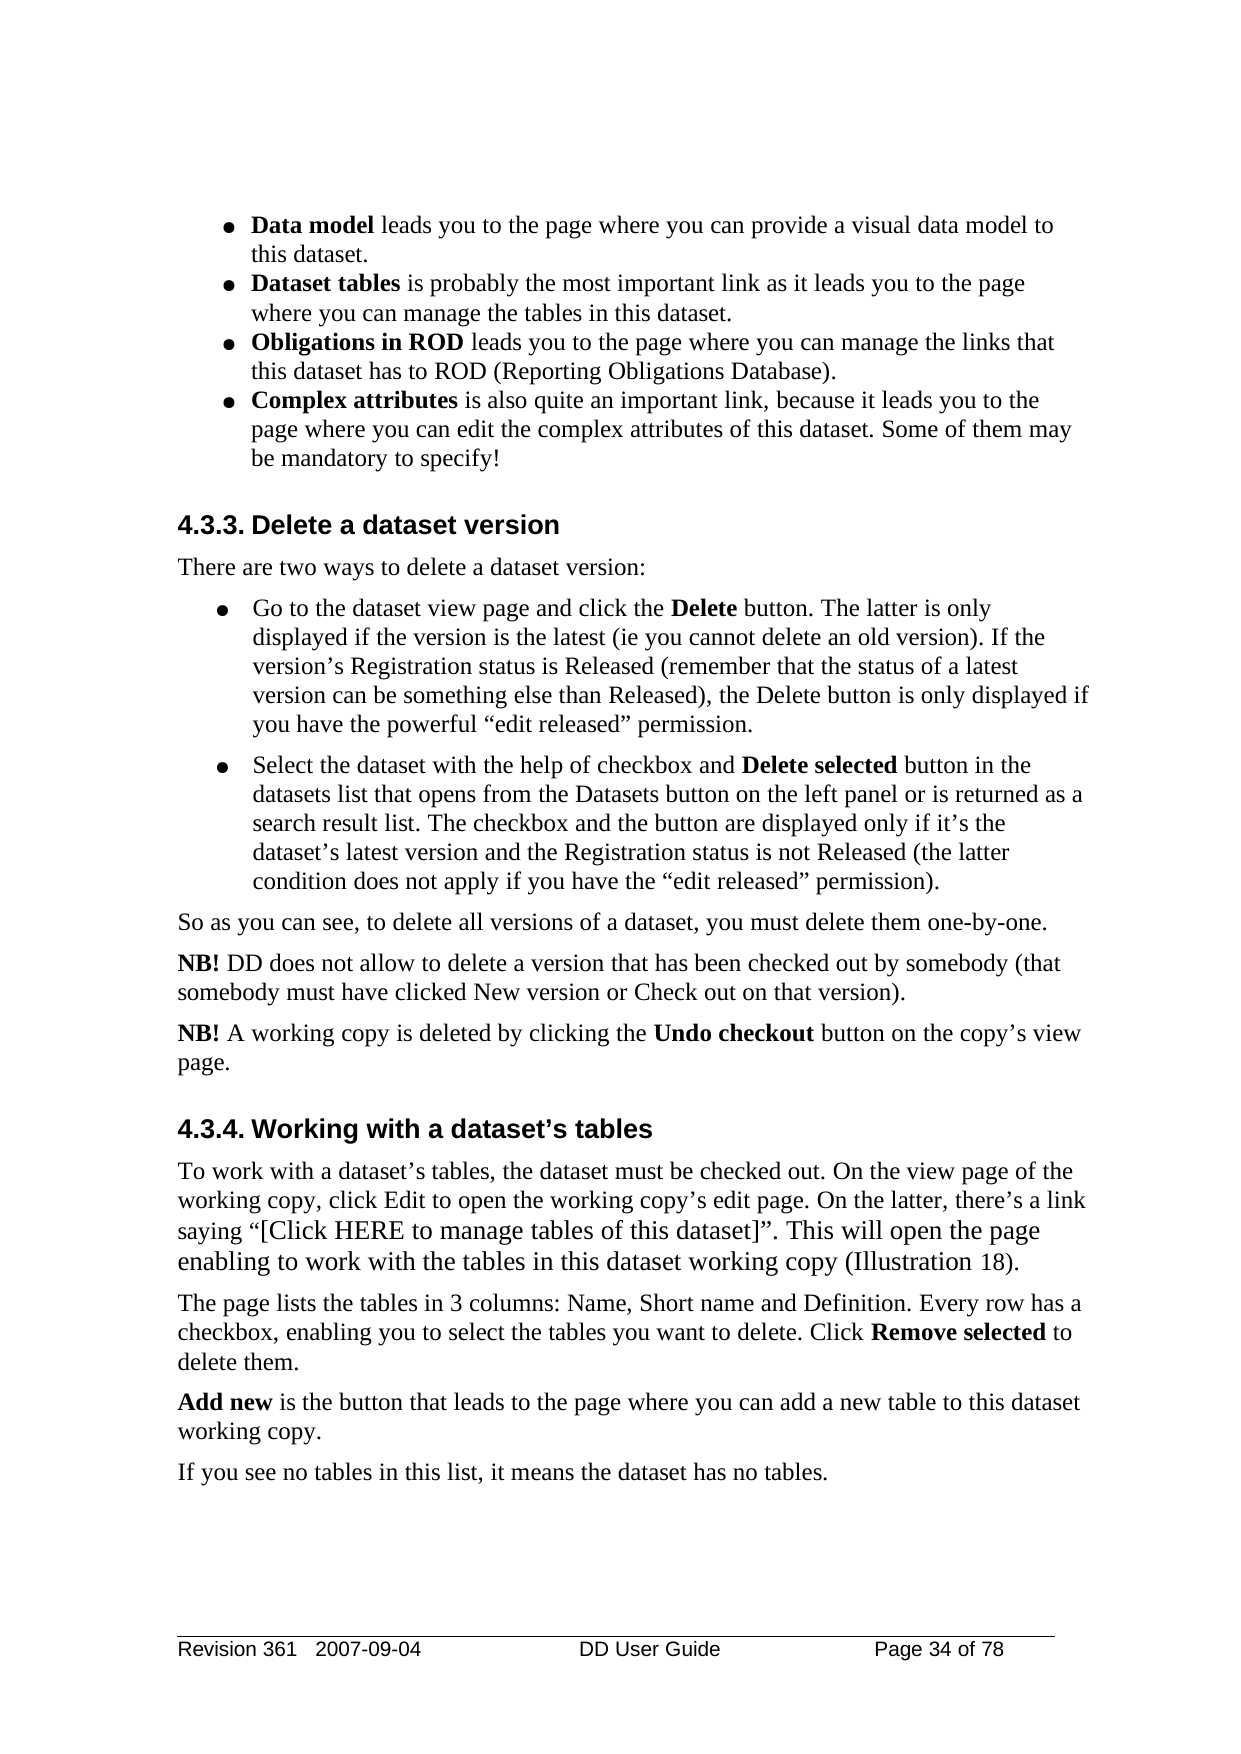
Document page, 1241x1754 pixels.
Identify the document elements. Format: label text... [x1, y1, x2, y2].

text NB! A working copy is deleted by clicking the Undo checkout button on the copy’s view page. [177, 1018, 1092, 1076]
list Dataset tables is probably the most important link as it leads you to the page where you can manage the tables in this dataset. [221, 268, 1092, 326]
list Obligations in ROD leads you to the page where you can manage the links that this dataset has to ROD (Reporting Obligations Database). [221, 326, 1092, 384]
list Select the dataset with the help of checkbox and Delete selected button in the datasets list that opens from the Datasets button on the left panel or is returned as a search result list. The checkbox and the button are displayed only if it’s the dataset’s latest version and the Registration status is not Released (the latter condition does not apply if you have the “edit released” permission). [215, 750, 1092, 895]
subtitle Delete a dataset version [177, 508, 1092, 539]
text If you see no tables in this list, it means the dataset has no tables. [177, 1457, 1092, 1486]
text Add new is the button that leads to the page where you can add a new table to this dataset working copy. [177, 1387, 1092, 1445]
text The page lists the tables in 3 columns: Name, Short name and Definition. Every row has a checkbox, enabling you to select the tables you want to delete. Click Remove selected to delete them. [177, 1288, 1092, 1375]
text NB! DD does not allow to delete a version that has been checked out by somebody (that somebody must have clicked New version or Check out on that version). [177, 948, 1092, 1006]
list Complex attributes is also quite an important link, because it leads you to the page where you can edit the complex attributes of this dataset. Some of them may be mandatory to specify! [221, 384, 1092, 472]
list Data model leads you to the page where you can provide a visual data model to this dataset. [221, 210, 1092, 268]
text To work with a dataset’s tables, the dataset must be checked out. On the view page of the working copy, click Edit to open the working copy’s edit page. On the latter, there’s a link saying “[Click HERE to manage tables of this dataset]”. This will open the page enabling to work with the tables in this dataset working copy (Illustration 18). [177, 1156, 1092, 1276]
text So as you can see, to delete all versions of a dataset, you must delete them one-by-one. [177, 907, 1092, 936]
subtitle Working with a dataset’s tables [177, 1113, 1092, 1144]
text There are two ways to delete a dataset version: [177, 552, 1092, 581]
list Go to the dataset view page and click the Delete button. The latter is only displayed if the version is the latest (ie you cannot delete an old version). If the version’s Registration status is Released (remember that the status of a latest version can be something else than Released), the Delete button is only displayed if you have the powerful “edit released” permission. [215, 593, 1092, 738]
